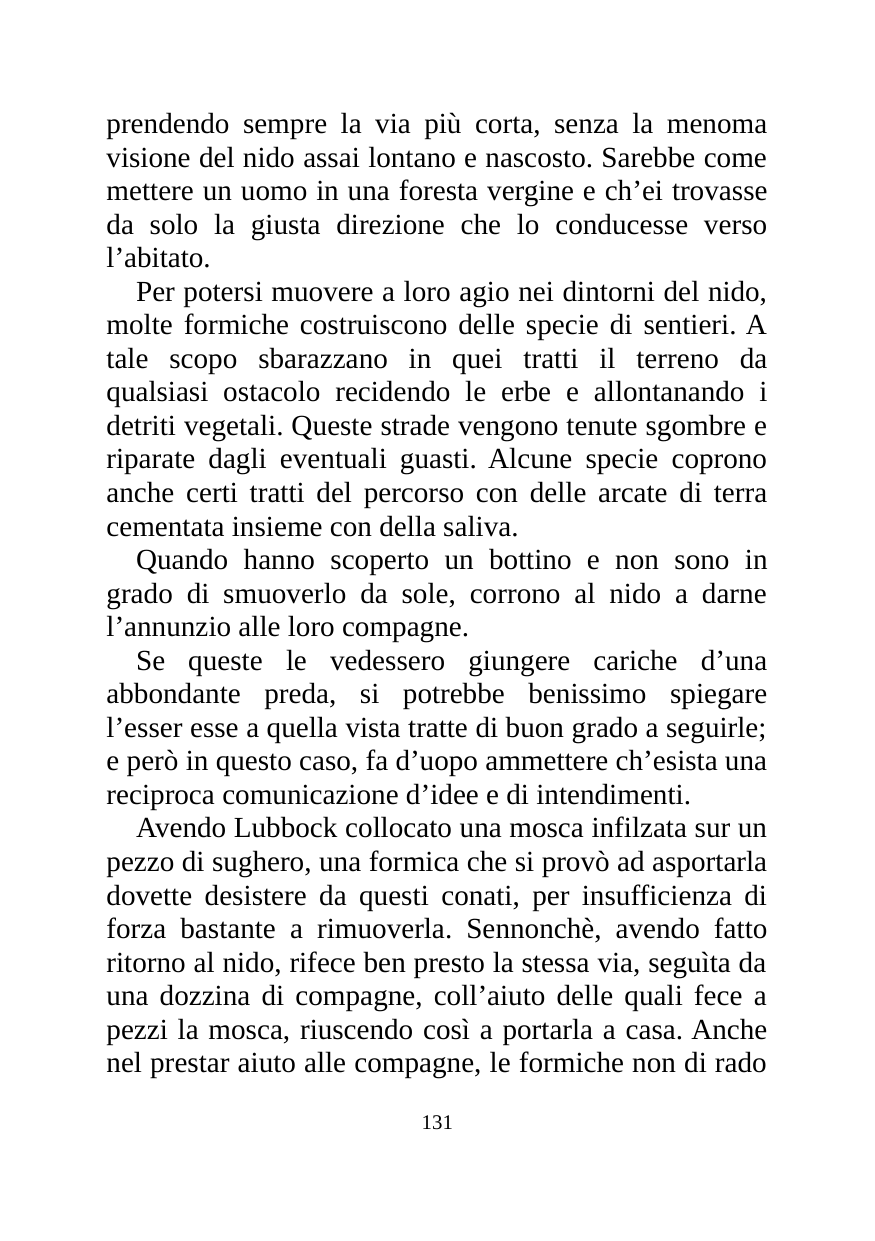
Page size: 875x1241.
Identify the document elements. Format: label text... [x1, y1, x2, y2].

text Quando hanno scoperto un bottino e non sono in grado di smuoverlo da sole, corrono al nido a darne l’annunzio alle loro compagne. [106, 542, 768, 643]
text Avendo Lubbock collocato una mosca infilzata sur un pezzo di sughero, una formica che si provò ad asportarla dovette desistere da questi conati, per insufficienza di forza bastante a rimuoverla. Sennonchè, avendo fatto ritorno al nido, rifece ben presto la stessa via, seguìta da una dozzina di compagne, coll’aiuto delle quali fece a pezzi la mosca, riuscendo così a portarla a casa. Anche nel prestar aiuto alle compagne, le formiche non di rado [106, 811, 768, 1079]
text Per potersi muovere a loro agio nei dintorni del nido, molte formiche costruiscono delle specie di sentieri. A tale scopo sbarazzano in quei tratti il terreno da qualsiasi ostacolo recidendo le erbe e allontanando i detriti vegetali. Queste strade vengono tenute sgombre e riparate dagli eventuali guasti. Alcune specie coprono anche certi tratti del percorso con delle arcate di terra cementata insieme con della saliva. [106, 274, 768, 542]
text prendendo sempre la via più corta, senza la menoma visione del nido assai lontano e nascosto. Sarebbe come mettere un uomo in una foresta vergine e ch’ei trovasse da solo la giusta direzione che lo conducesse verso l’abitato. [106, 106, 768, 274]
text Se queste le vedessero giungere cariche d’una abbondante preda, si potrebbe benissimo spiegare l’esser esse a quella vista tratte di buon grado a seguirle; e però in questo caso, fa d’uopo ammettere ch’esista una reciproca comunicazione d’idee e di intendimenti. [106, 643, 768, 811]
